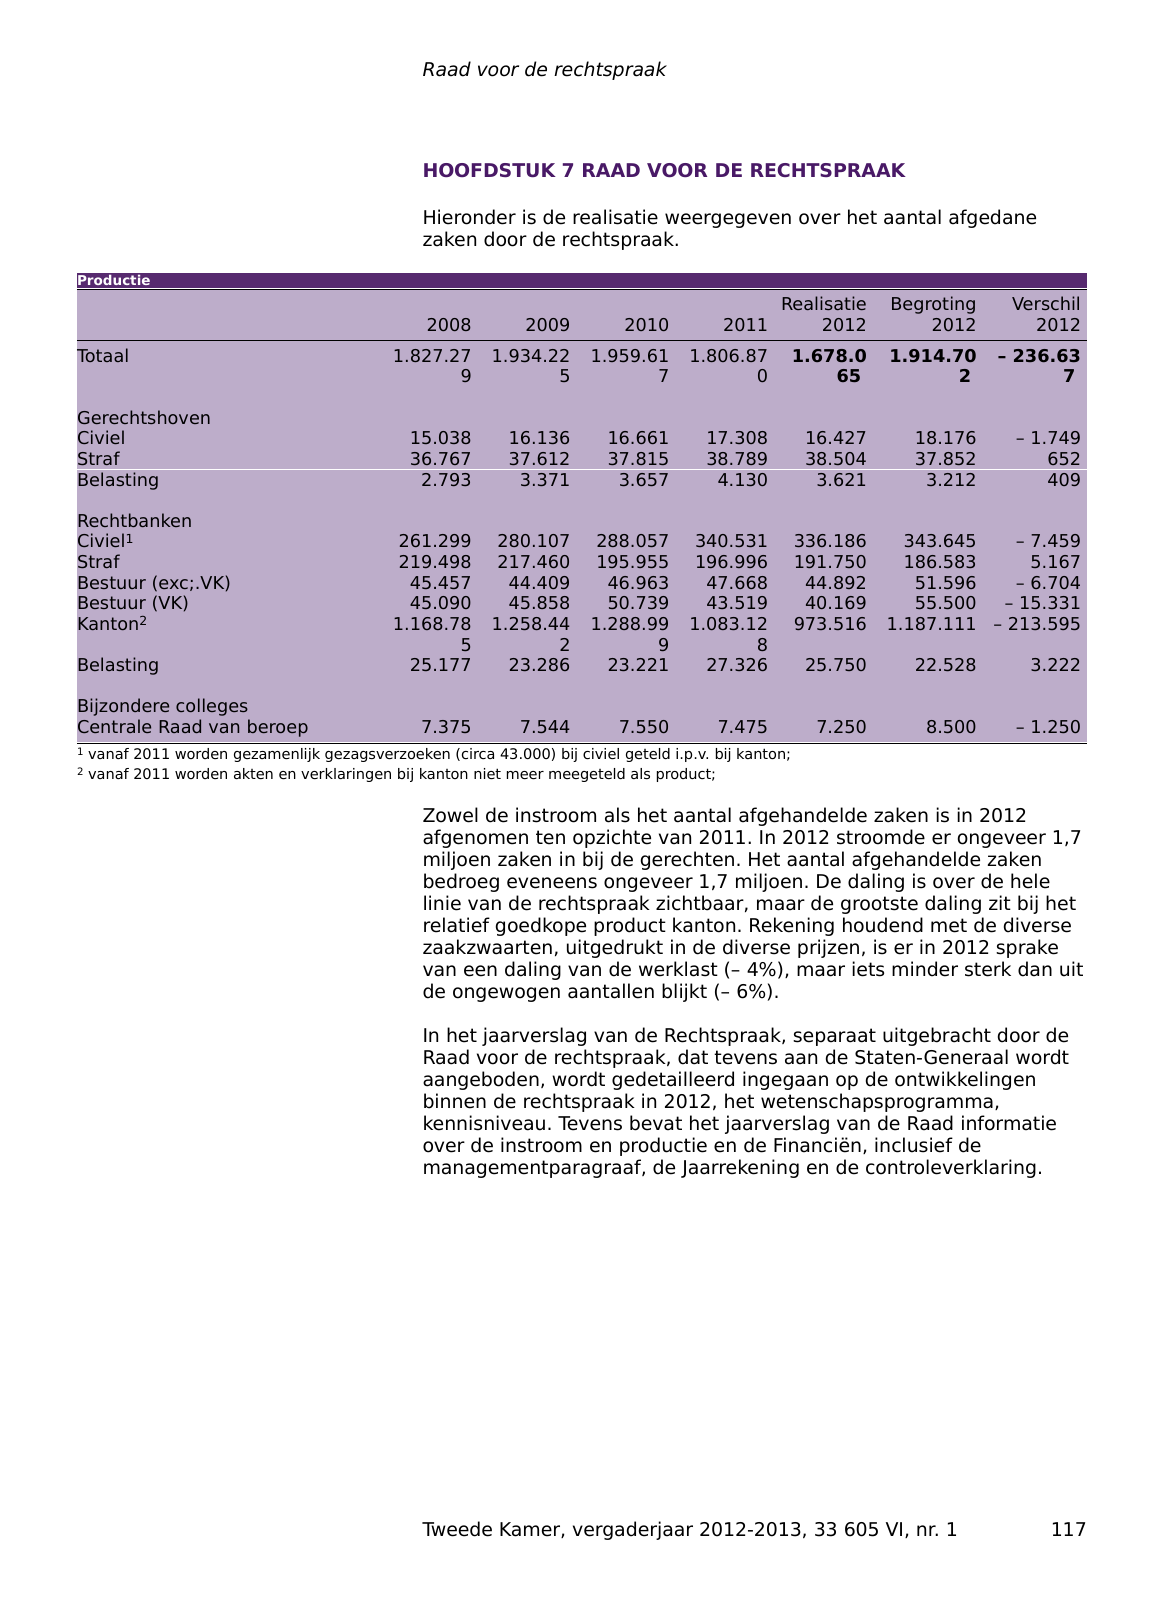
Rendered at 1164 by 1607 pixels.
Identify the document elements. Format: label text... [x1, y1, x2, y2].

table_cell – 1.749 [982, 428, 1087, 449]
table_cell [576, 696, 675, 717]
table_cell 8.500 [873, 717, 982, 742]
table_cell – 7.459 [982, 531, 1087, 552]
table_cell 22.528 [873, 655, 982, 676]
table_cell 288.057 [576, 531, 675, 552]
table_cell [774, 387, 873, 408]
table_cell 2011 [675, 315, 774, 340]
table_cell 46.963 [576, 573, 675, 593]
table_cell [675, 676, 774, 696]
table_cell 47.668 [675, 573, 774, 593]
table_cell – 1.250 [982, 717, 1087, 742]
table_cell [379, 511, 477, 531]
table_cell 217.460 [478, 552, 576, 573]
table_cell – 213.595 [982, 614, 1087, 655]
table_cell 336.186 [774, 531, 873, 552]
table_cell 2012 [774, 315, 873, 340]
table_cell 1.934.225 [478, 341, 576, 387]
table_cell [379, 696, 477, 717]
table_cell Rechtbanken [77, 511, 378, 531]
table_cell 5.167 [982, 552, 1087, 573]
table_cell [478, 290, 576, 315]
table_cell – 15.331 [982, 593, 1087, 614]
table_cell 38.504 [774, 449, 873, 469]
table_cell 7.550 [576, 717, 675, 742]
table_cell [77, 290, 378, 315]
table_cell 25.177 [379, 655, 477, 676]
table_cell 55.500 [873, 593, 982, 614]
table_cell [77, 490, 378, 511]
table_cell [77, 315, 378, 340]
table_cell 17.308 [675, 428, 774, 449]
table_cell [576, 511, 675, 531]
table_cell [77, 387, 378, 408]
table_cell [873, 408, 982, 428]
table_cell Realisatie [774, 290, 873, 315]
table_cell 44.892 [774, 573, 873, 593]
table_cell 196.996 [675, 552, 774, 573]
table_cell 44.409 [478, 573, 576, 593]
table_cell [576, 676, 675, 696]
table_cell 45.457 [379, 573, 477, 593]
table_cell [873, 387, 982, 408]
table_cell 1.914.702 [873, 341, 982, 387]
table_cell Kanton2 [77, 614, 378, 655]
table_cell 3.212 [873, 470, 982, 490]
table_cell 25.750 [774, 655, 873, 676]
table_cell Civiel [77, 428, 378, 449]
table_cell 343.645 [873, 531, 982, 552]
table_cell 7.375 [379, 717, 477, 742]
table_cell [576, 408, 675, 428]
table_cell [77, 676, 378, 696]
table_cell 1 vanaf 2011 worden gezamenlijk gezagsverzoeken (circa 43.000) bij civiel geteld i.p.v. bij kanton; 2 vanaf 2011 worden akten en verklaringen bij kanton niet meer meegeteld als product; [77, 744, 1087, 783]
table_cell Bestuur (exc;.VK) [77, 573, 378, 593]
table_cell 3.222 [982, 655, 1087, 676]
table_cell [675, 408, 774, 428]
table_cell [478, 490, 576, 511]
text Zowel de instroom als het aantal afgehandelde zaken is in 2012 afgenomen ten opzichte van 2011. In 2012 stroomde er ongeveer 1,7 miljoen zaken in bij de gerechten. Het aantal afgehandelde zaken bedroeg eveneens ongeveer 1,7 miljoen. De daling is over de hele linie van de rechtspraak zichtbaar, maar de grootste daling zit bij het relatief goedkope product kanton. Rekening houdend met de diverse zaakzwaarten, uitgedrukt in de diverse prijzen, is er in 2012 sprake van een daling van de werklast (– 4%), maar iets minder sterk dan uit de ongewogen aantallen blijkt (– 6%). [422, 805, 1087, 1003]
text In het jaarverslag van de Rechtspraak, separaat uitgebracht door de Raad voor de rechtspraak, dat tevens aan de Staten-Generaal wordt aangeboden, wordt gedetailleerd ingegaan op de ontwikkelingen binnen de rechtspraak in 2012, het wetenschapsprogramma, kennisniveau. Tevens bevat het jaarverslag van de Raad informatie over de instroom en productie en de Financiën, inclusief de managementparagraaf, de Jaarrekening en de controleverklaring. [422, 1025, 1087, 1179]
table_cell – 236.637 [982, 341, 1087, 387]
table_cell [379, 408, 477, 428]
table_cell Civiel1 [77, 531, 378, 552]
table_cell 51.596 [873, 573, 982, 593]
table_cell [873, 676, 982, 696]
table_cell Gerechtshoven [77, 408, 378, 428]
subtitle HOOFDSTUK 7 RAAD VOOR DE RECHTSPRAAK [422, 160, 1087, 182]
table_cell 652 [982, 449, 1087, 469]
table_cell [873, 511, 982, 531]
table_cell [774, 696, 873, 717]
table_cell [774, 408, 873, 428]
table_cell 191.750 [774, 552, 873, 573]
table_cell 1.187.111 [873, 614, 982, 655]
table_cell 973.516 [774, 614, 873, 655]
table_cell 3.621 [774, 470, 873, 490]
table_cell 195.955 [576, 552, 675, 573]
table_cell [478, 511, 576, 531]
table_cell [675, 696, 774, 717]
table_cell [379, 387, 477, 408]
table_cell Verschil [982, 290, 1087, 315]
table_cell 2010 [576, 315, 675, 340]
table_cell 219.498 [379, 552, 477, 573]
table_cell [982, 387, 1087, 408]
table_cell Totaal [77, 341, 378, 387]
table_cell 16.661 [576, 428, 675, 449]
table_cell [478, 387, 576, 408]
table_cell [379, 290, 477, 315]
table_cell [873, 490, 982, 511]
table_cell 3.657 [576, 470, 675, 490]
table_cell 45.090 [379, 593, 477, 614]
table_cell 1.678.065 [774, 341, 873, 387]
table_cell Straf [77, 449, 378, 469]
table_cell – 6.704 [982, 573, 1087, 593]
table_cell 261.299 [379, 531, 477, 552]
text Hieronder is de realisatie weergegeven over het aantal afgedane zaken door de rechtspraak. [422, 207, 1087, 251]
table_cell 16.136 [478, 428, 576, 449]
table_cell 16.427 [774, 428, 873, 449]
table_cell 1.168.785 [379, 614, 477, 655]
table_cell [982, 490, 1087, 511]
table_cell 280.107 [478, 531, 576, 552]
table_cell [675, 387, 774, 408]
table_cell 37.612 [478, 449, 576, 469]
table_cell Bijzondere colleges [77, 696, 378, 717]
table_cell [478, 696, 576, 717]
table_cell 23.221 [576, 655, 675, 676]
table_cell [576, 290, 675, 315]
table_cell Belasting [77, 655, 378, 676]
table_cell 7.544 [478, 717, 576, 742]
table_cell 1.288.999 [576, 614, 675, 655]
table_cell 2.793 [379, 470, 477, 490]
table_cell 1.827.279 [379, 341, 477, 387]
table_cell [379, 490, 477, 511]
table_cell [675, 290, 774, 315]
table_cell 2009 [478, 315, 576, 340]
table_cell [774, 511, 873, 531]
table_cell Belasting [77, 470, 378, 490]
table_cell 37.815 [576, 449, 675, 469]
table_cell 2012 [873, 315, 982, 340]
table_cell 23.286 [478, 655, 576, 676]
table_cell [982, 676, 1087, 696]
table_cell Begroting [873, 290, 982, 315]
table_cell 15.038 [379, 428, 477, 449]
table_cell 18.176 [873, 428, 982, 449]
table_cell [478, 408, 576, 428]
table_cell 50.739 [576, 593, 675, 614]
table_cell [982, 696, 1087, 717]
table_cell [774, 676, 873, 696]
table_cell 37.852 [873, 449, 982, 469]
table_cell Centrale Raad van beroep [77, 717, 378, 742]
table_cell [982, 511, 1087, 531]
table_cell 1.258.442 [478, 614, 576, 655]
table_cell 43.519 [675, 593, 774, 614]
table_cell 45.858 [478, 593, 576, 614]
table_cell 409 [982, 470, 1087, 490]
table_cell 340.531 [675, 531, 774, 552]
table_cell 38.789 [675, 449, 774, 469]
table_cell 1.806.870 [675, 341, 774, 387]
table_cell 7.475 [675, 717, 774, 742]
table_cell [873, 696, 982, 717]
table_cell 2012 [982, 315, 1087, 340]
table_cell [478, 676, 576, 696]
table_cell Straf [77, 552, 378, 573]
table_cell 186.583 [873, 552, 982, 573]
table_cell 36.767 [379, 449, 477, 469]
table_header Productie [77, 273, 1087, 288]
table_cell 1.959.617 [576, 341, 675, 387]
table_cell Bestuur (VK) [77, 593, 378, 614]
table_cell 1.083.128 [675, 614, 774, 655]
table_cell 7.250 [774, 717, 873, 742]
table_cell [982, 408, 1087, 428]
table_cell [379, 676, 477, 696]
table_cell 27.326 [675, 655, 774, 676]
table_cell [675, 490, 774, 511]
table_cell 2008 [379, 315, 477, 340]
table_cell 40.169 [774, 593, 873, 614]
table_cell [576, 387, 675, 408]
table_cell [576, 490, 675, 511]
table_cell 4.130 [675, 470, 774, 490]
table_cell [774, 490, 873, 511]
table_cell 3.371 [478, 470, 576, 490]
table_cell [675, 511, 774, 531]
